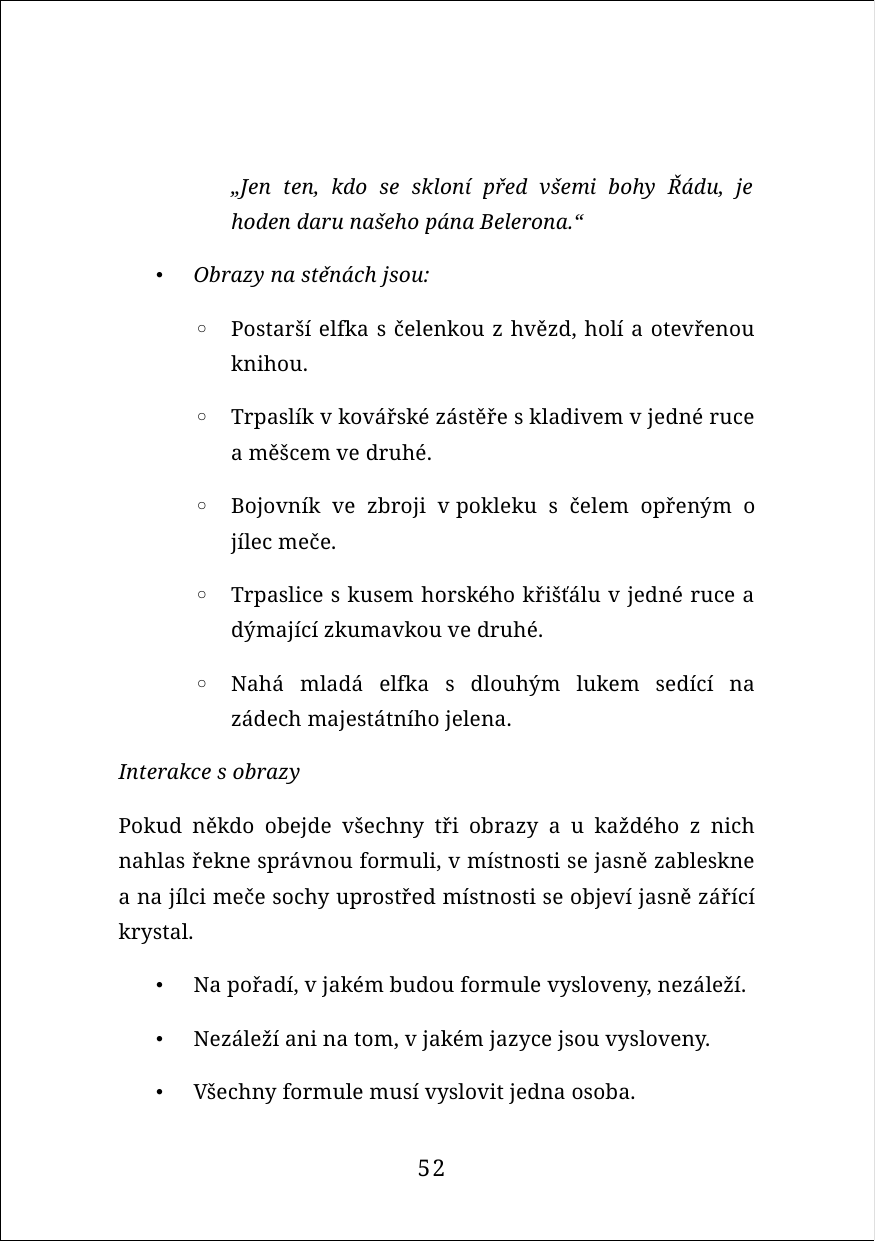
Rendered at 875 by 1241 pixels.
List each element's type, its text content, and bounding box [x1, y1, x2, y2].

list Obrazy na stěnách jsou: [156, 261, 756, 289]
list Bojovník ve zbroji v pokleku s čelem opřeným o jílec meče. [193, 491, 756, 555]
list „Jen ten, kdo se skloní před všemi bohy Řádu, je hoden daru našeho pána Belerona.“ [193, 172, 756, 236]
text Pokud někdo obejde všechny tři obrazy a u každého z nich nahlas řekne správnou formuli, v místnosti se jasně zableskne a na jílci meče sochy uprostřed místnosti se objeví jasně zářící krystal. [118, 811, 756, 946]
list Postarší elfka s čelenkou z hvězd, holí a otevřenou knihou. [193, 314, 756, 378]
list Na pořadí, v jakém budou formule vysloveny, nezáleží. [156, 971, 756, 999]
list Nezáleží ani na tom, v jakém jazyce jsou vysloveny. [156, 1024, 756, 1052]
list Všechny formule musí vyslovit jedna osoba. [156, 1077, 756, 1105]
list Nahá mladá elfka s dlouhým lukem sedící na zádech majestátního jelena. [193, 669, 756, 733]
text Interakce s obrazy [118, 757, 756, 786]
list Trpaslice s kusem horského křišťálu v jedné ruce a dýmající zkumavkou ve druhé. [193, 580, 756, 644]
list Trpaslík v kovářské zástěře s kladivem v jedné ruce a měšcem ve druhé. [193, 402, 756, 466]
